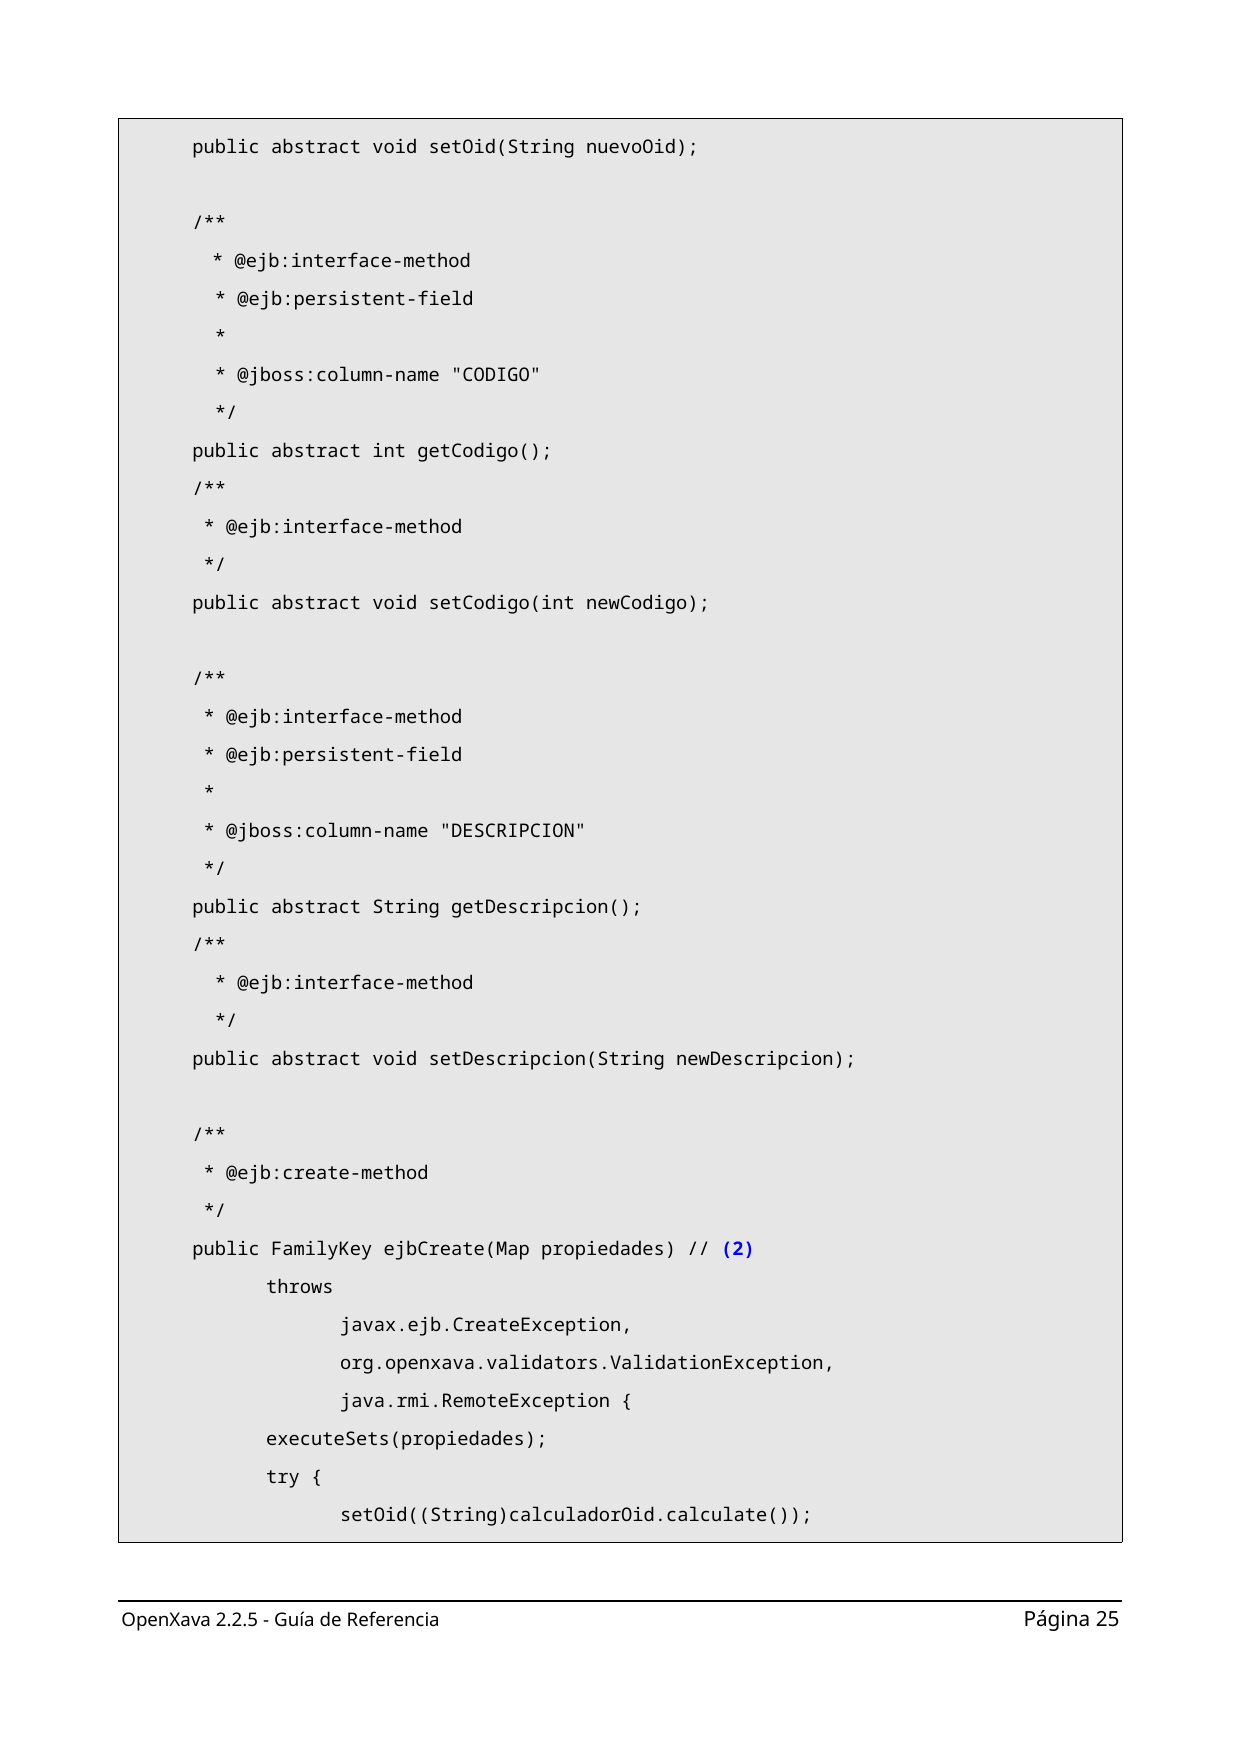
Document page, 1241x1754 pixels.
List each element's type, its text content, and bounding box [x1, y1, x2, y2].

text * [119, 308, 1122, 346]
text * @ejb:persistent-field [119, 270, 1122, 308]
text public abstract void setCodigo(int newCodigo); [119, 574, 1122, 612]
text public abstract int getCodigo(); [119, 422, 1122, 460]
text public abstract String getDescripcion(); [119, 878, 1122, 917]
text try { [119, 1449, 1122, 1487]
text */ [119, 841, 1122, 878]
text /** [119, 194, 1122, 232]
text javax.ejb.CreateException, [119, 1297, 1122, 1335]
text public FamilyKey ejbCreate(Map propiedades) // (2) [119, 1221, 1122, 1259]
text java.rmi.RemoteException { [119, 1373, 1122, 1411]
text */ [119, 384, 1122, 422]
text * @ejb:interface-method [119, 954, 1122, 993]
text public abstract void setDescripcion(String newDescripcion); [119, 1031, 1122, 1069]
text * @ejb:create-method [119, 1145, 1122, 1183]
text */ [119, 536, 1122, 574]
text setOid((String)calculadorOid.calculate()); [119, 1487, 1122, 1542]
text public abstract void setOid(String nuevoOid); [119, 119, 1122, 156]
text * @ejb:interface-method [119, 498, 1122, 536]
text throws [119, 1259, 1122, 1297]
text * @ejb:interface-method [119, 688, 1122, 726]
text /** [119, 1107, 1122, 1145]
text executeSets(propiedades); [119, 1411, 1122, 1449]
text org.openxava.validators.ValidationException, [119, 1335, 1122, 1373]
text * @ejb:interface-method [119, 232, 1122, 270]
text * @jboss:column-name "DESCRIPCION" [119, 802, 1122, 841]
text /** [119, 460, 1122, 498]
text /** [119, 650, 1122, 688]
text * @ejb:persistent-field [119, 726, 1122, 764]
text */ [119, 1183, 1122, 1221]
text * [119, 764, 1122, 802]
text * @jboss:column-name "CODIGO" [119, 346, 1122, 384]
text /** [119, 917, 1122, 954]
text */ [119, 993, 1122, 1031]
